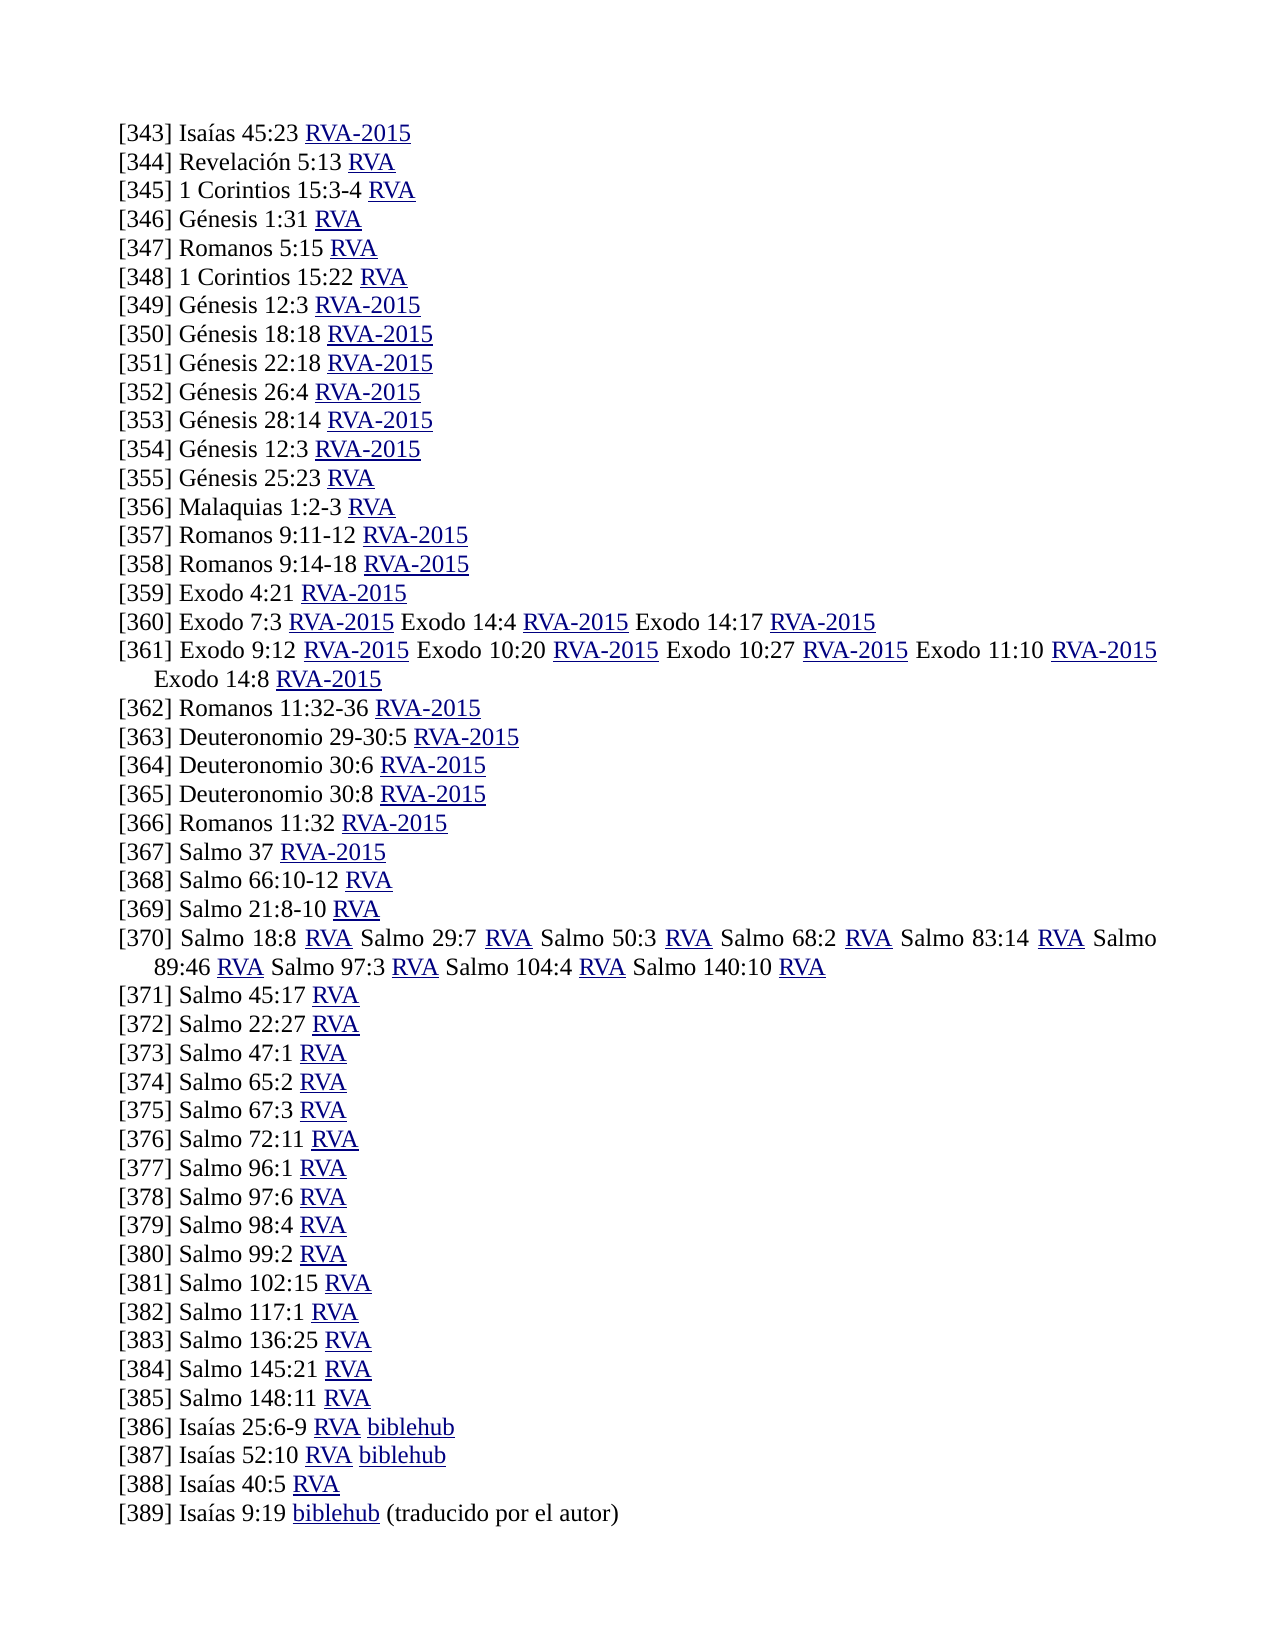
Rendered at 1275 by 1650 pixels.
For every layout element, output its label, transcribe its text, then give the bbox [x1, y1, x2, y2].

text Génesis 25:23 RVA [118, 463, 1157, 492]
text Salmo 65:2 RVA [118, 1067, 1157, 1096]
text Romanos 11:32-36 RVA-2015 [118, 693, 1157, 722]
text Génesis 12:3 RVA-2015 [118, 291, 1157, 319]
text Génesis 26:4 RVA-2015 [118, 377, 1157, 406]
text 1 Corintios 15:3-4 RVA [118, 176, 1157, 204]
text Salmo 21:8-10 RVA [118, 894, 1157, 923]
text Salmo 102:15 RVA [118, 1268, 1157, 1297]
text Romanos 9:11-12 RVA-2015 [118, 521, 1157, 549]
text Génesis 1:31 RVA [118, 204, 1157, 233]
text Salmo 98:4 RVA [118, 1211, 1157, 1239]
text Romanos 5:15 RVA [118, 233, 1157, 262]
text Romanos 9:14-18 RVA-2015 [118, 549, 1157, 578]
text Exodo 7:3 RVA-2015 Exodo 14:4 RVA-2015 Exodo 14:17 RVA-2015 [118, 607, 1157, 636]
text Salmo 96:1 RVA [118, 1153, 1157, 1182]
text Isaías 9:19 biblehub (traducido por el autor) [118, 1498, 1157, 1527]
text Génesis 28:14 RVA-2015 [118, 406, 1157, 434]
text Salmo 145:21 RVA [118, 1354, 1157, 1383]
text Isaías 52:10 RVA biblehub [118, 1441, 1157, 1469]
text Salmo 37 RVA-2015 [118, 837, 1157, 866]
text Salmo 18:8 RVA Salmo 29:7 RVA Salmo 50:3 RVA Salmo 68:2 RVA Salmo 83:14 RVA Salmo 89:46 RVA Salmo 97:3 RVA Salmo 104:4 RVA Salmo 140:10 RVA [118, 923, 1157, 981]
text Isaías 25:6-9 RVA biblehub [118, 1412, 1157, 1441]
text Exodo 4:21 RVA-2015 [118, 578, 1157, 607]
text Deuteronomio 30:8 RVA-2015 [118, 779, 1157, 808]
text Exodo 9:12 RVA-2015 Exodo 10:20 RVA-2015 Exodo 10:27 RVA-2015 Exodo 11:10 RVA-2015 Exodo 14:8 RVA-2015 [118, 636, 1157, 693]
text Isaías 45:23 RVA-2015 [118, 118, 1157, 147]
text Salmo 66:10-12 RVA [118, 866, 1157, 894]
text Salmo 22:27 RVA [118, 1009, 1157, 1038]
text Génesis 18:18 RVA-2015 [118, 319, 1157, 348]
text Malaquias 1:2-3 RVA [118, 492, 1157, 521]
text Génesis 22:18 RVA-2015 [118, 348, 1157, 377]
text Salmo 45:17 RVA [118, 981, 1157, 1009]
text Salmo 47:1 RVA [118, 1038, 1157, 1067]
text Revelación 5:13 RVA [118, 147, 1157, 176]
text Isaías 40:5 RVA [118, 1469, 1157, 1498]
text Salmo 99:2 RVA [118, 1239, 1157, 1268]
text Deuteronomio 30:6 RVA-2015 [118, 751, 1157, 779]
text Génesis 12:3 RVA-2015 [118, 434, 1157, 463]
text Deuteronomio 29-30:5 RVA-2015 [118, 722, 1157, 751]
text Romanos 11:32 RVA-2015 [118, 808, 1157, 837]
text Salmo 97:6 RVA [118, 1182, 1157, 1211]
text Salmo 72:11 RVA [118, 1124, 1157, 1153]
text 1 Corintios 15:22 RVA [118, 262, 1157, 291]
text Salmo 117:1 RVA [118, 1297, 1157, 1326]
text Salmo 148:11 RVA [118, 1383, 1157, 1412]
text Salmo 136:25 RVA [118, 1326, 1157, 1354]
text Salmo 67:3 RVA [118, 1096, 1157, 1124]
